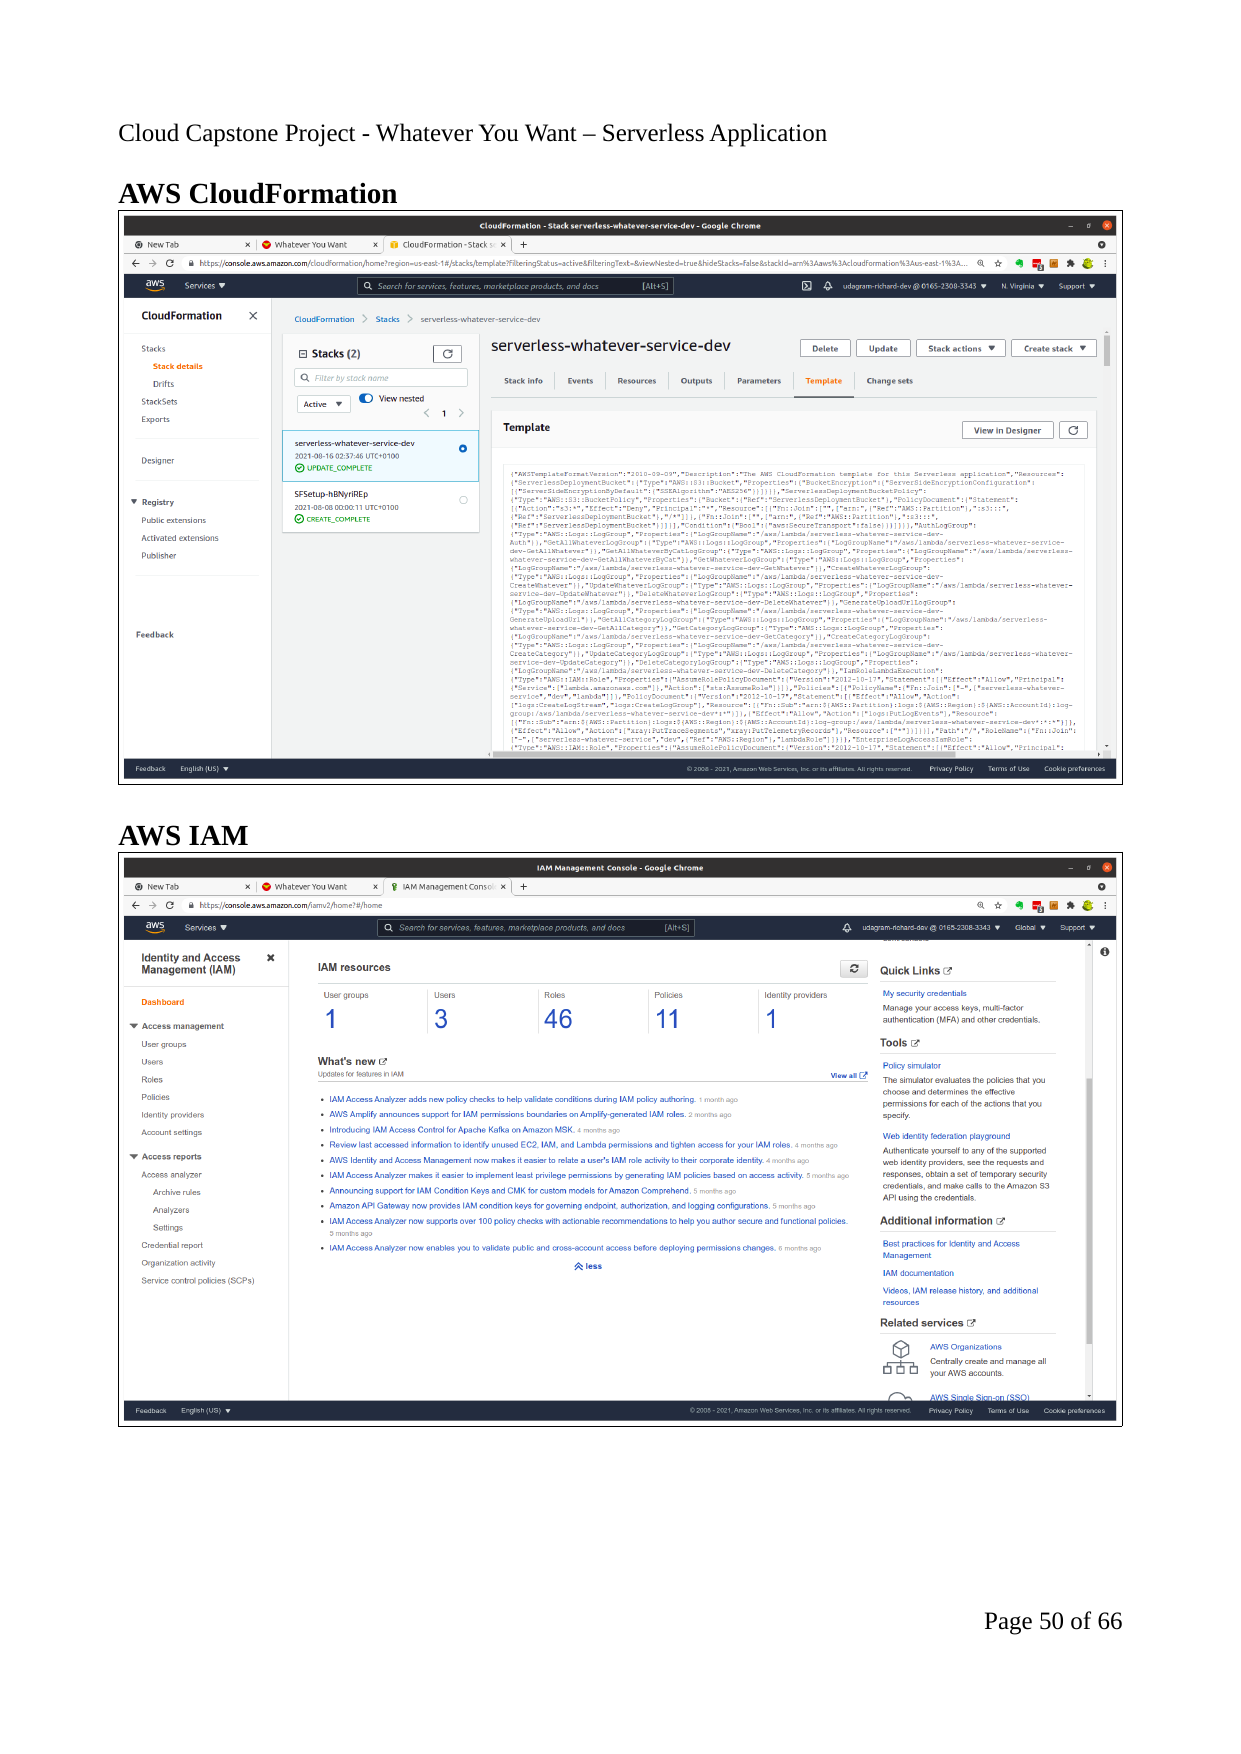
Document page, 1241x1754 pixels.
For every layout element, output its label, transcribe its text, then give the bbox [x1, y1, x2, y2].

subtitle AWS CloudFormation [118, 176, 1122, 210]
table_header [119, 211, 1122, 784]
picture [123, 857, 1117, 1421]
picture [123, 215, 1117, 779]
table_header [119, 853, 1122, 1426]
subtitle AWS IAM [118, 818, 1122, 852]
